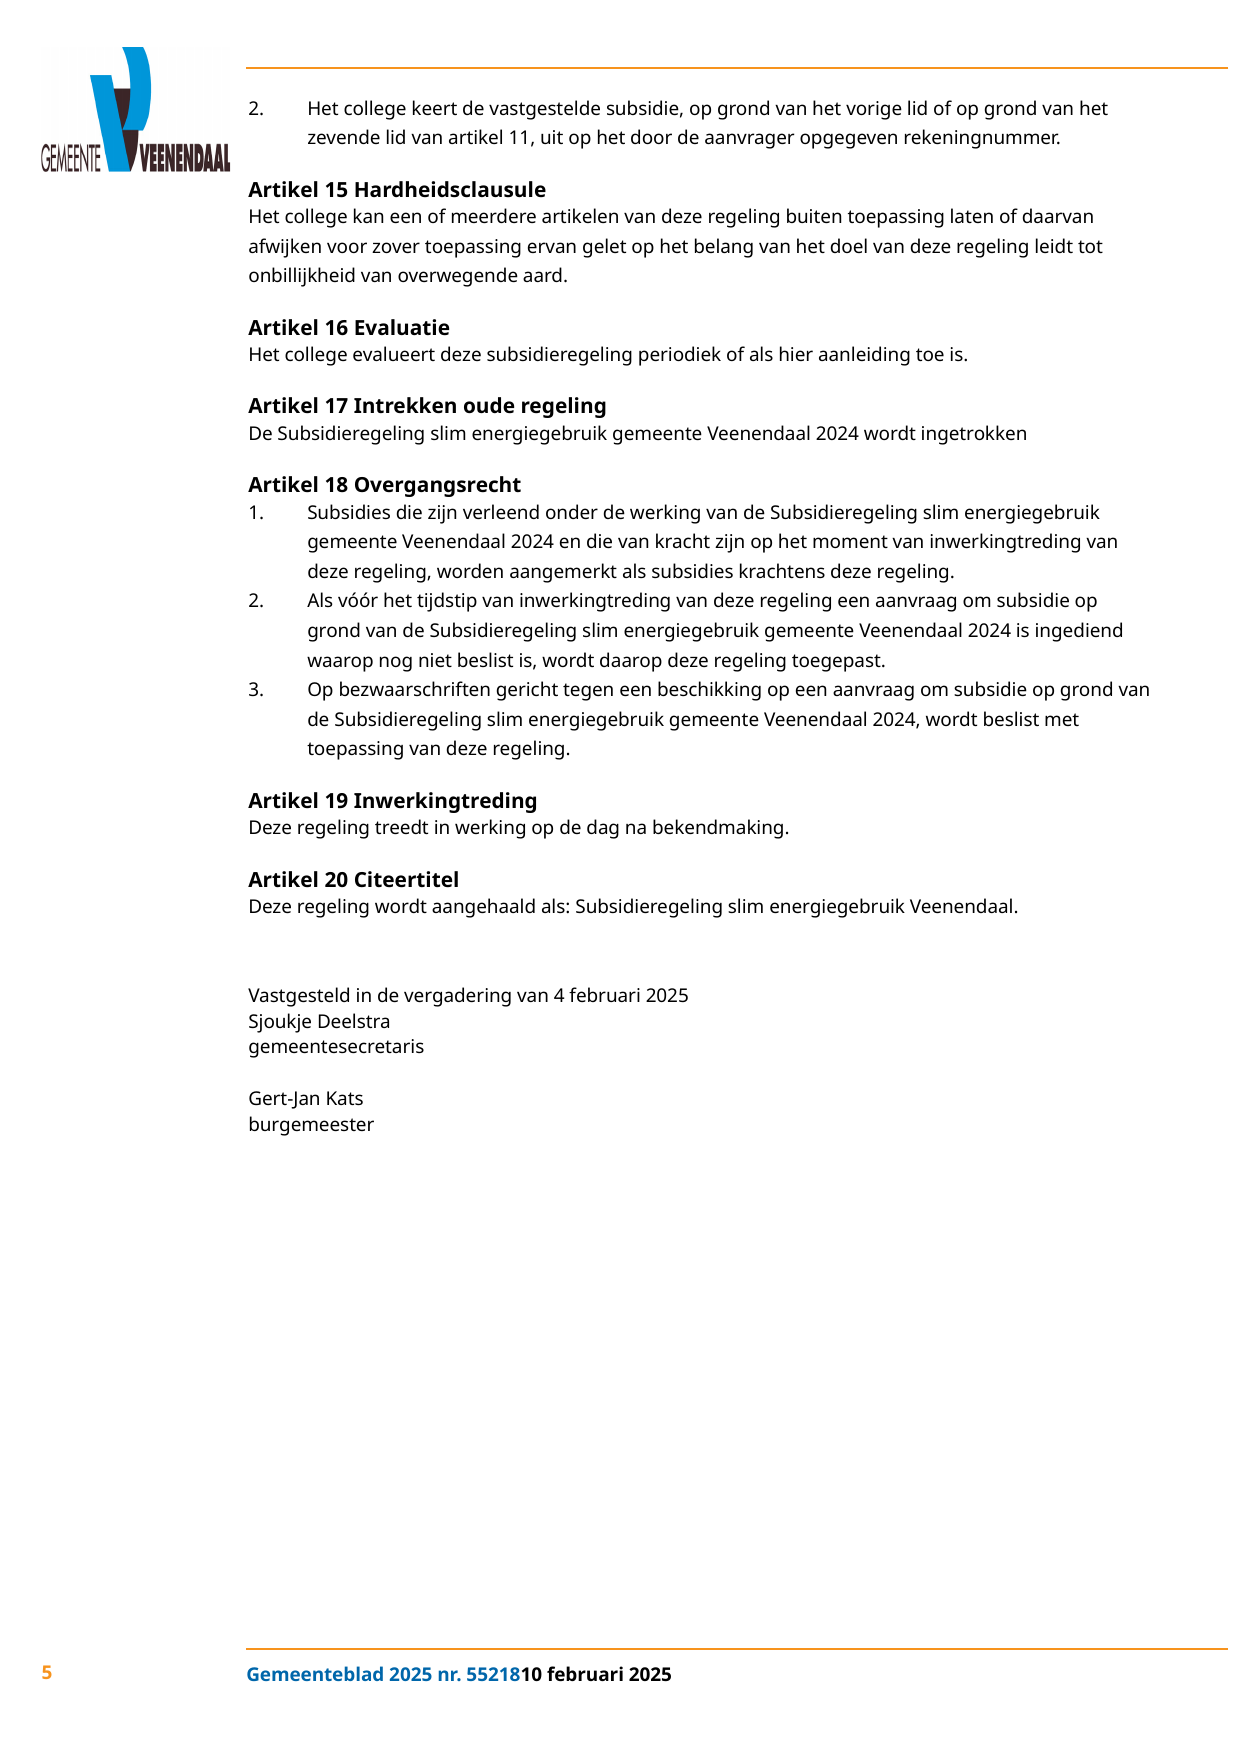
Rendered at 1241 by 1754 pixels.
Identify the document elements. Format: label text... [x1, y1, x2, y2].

text Artikel 18 Overgangsrecht [248, 471, 1152, 499]
picture [123, 47, 231, 172]
text Deze regeling wordt aangehaald als: Subsidieregeling slim energiegebruik Veenendaal. [248, 893, 1152, 919]
text Het college evalueert deze subsidieregeling periodiek of als hier aanleiding toe is. [248, 341, 1152, 367]
list Als vóór het tijdstip van inwerkingtreding van deze regeling een aanvraag om subsidie op grond van de Subsidieregeling slim energiegebruik gemeente Veenendaal 2024 is ingediend waarop nog niet beslist is, wordt daarop deze regeling toegepast. [248, 588, 1152, 673]
list Het college keert de vastgestelde subsidie, op grond van het vorige lid of op grond van het zevende lid van artikel 11, uit op het door de aanvrager opgegeven rekeningnummer. [248, 95, 1152, 150]
text Artikel 20 Citeertitel [248, 865, 1152, 893]
text Artikel 16 Evaluatie [248, 313, 1152, 341]
text Het college kan een of meerdere artikelen van deze regeling buiten toepassing laten of daarvan afwijken voor zover toepassing ervan gelet op het belang van het doel van deze regeling leidt tot onbillijkheid van overwegende aard. [248, 203, 1152, 288]
text Artikel 15 Hardheidsclausule [248, 175, 1152, 203]
text Vastgesteld in de vergadering van 4 februari 2025 [248, 982, 1152, 1008]
text Deze regeling treedt in werking op de dag na bekendmaking. [248, 814, 1152, 840]
text Artikel 19 Inwerkingtreding [248, 786, 1152, 814]
list Op bezwaarschriften gericht tegen een beschikking op een aanvraag om subsidie op grond van de Subsidieregeling slim energiegebruik gemeente Veenendaal 2024, wordt beslist met toepassing van deze regeling. [248, 676, 1152, 761]
text gemeentesecretaris [248, 1033, 1152, 1059]
text Sjoukje Deelstra [248, 1008, 1152, 1033]
text De Subsidieregeling slim energiegebruik gemeente Veenendaal 2024 wordt ingetrokken [248, 420, 1152, 446]
text Gert-Jan Kats [248, 1085, 1152, 1111]
picture [41, 47, 130, 172]
list Subsidies die zijn verleend onder de werking van de Subsidieregeling slim energiegebruik gemeente Veenendaal 2024 en die van kracht zijn op het moment van inwerkingtreding van deze regeling, worden aangemerkt als subsidies krachtens deze regeling. [248, 499, 1152, 584]
text burgemeester [248, 1111, 1152, 1136]
text Artikel 17 Intrekken oude regeling [248, 392, 1152, 420]
